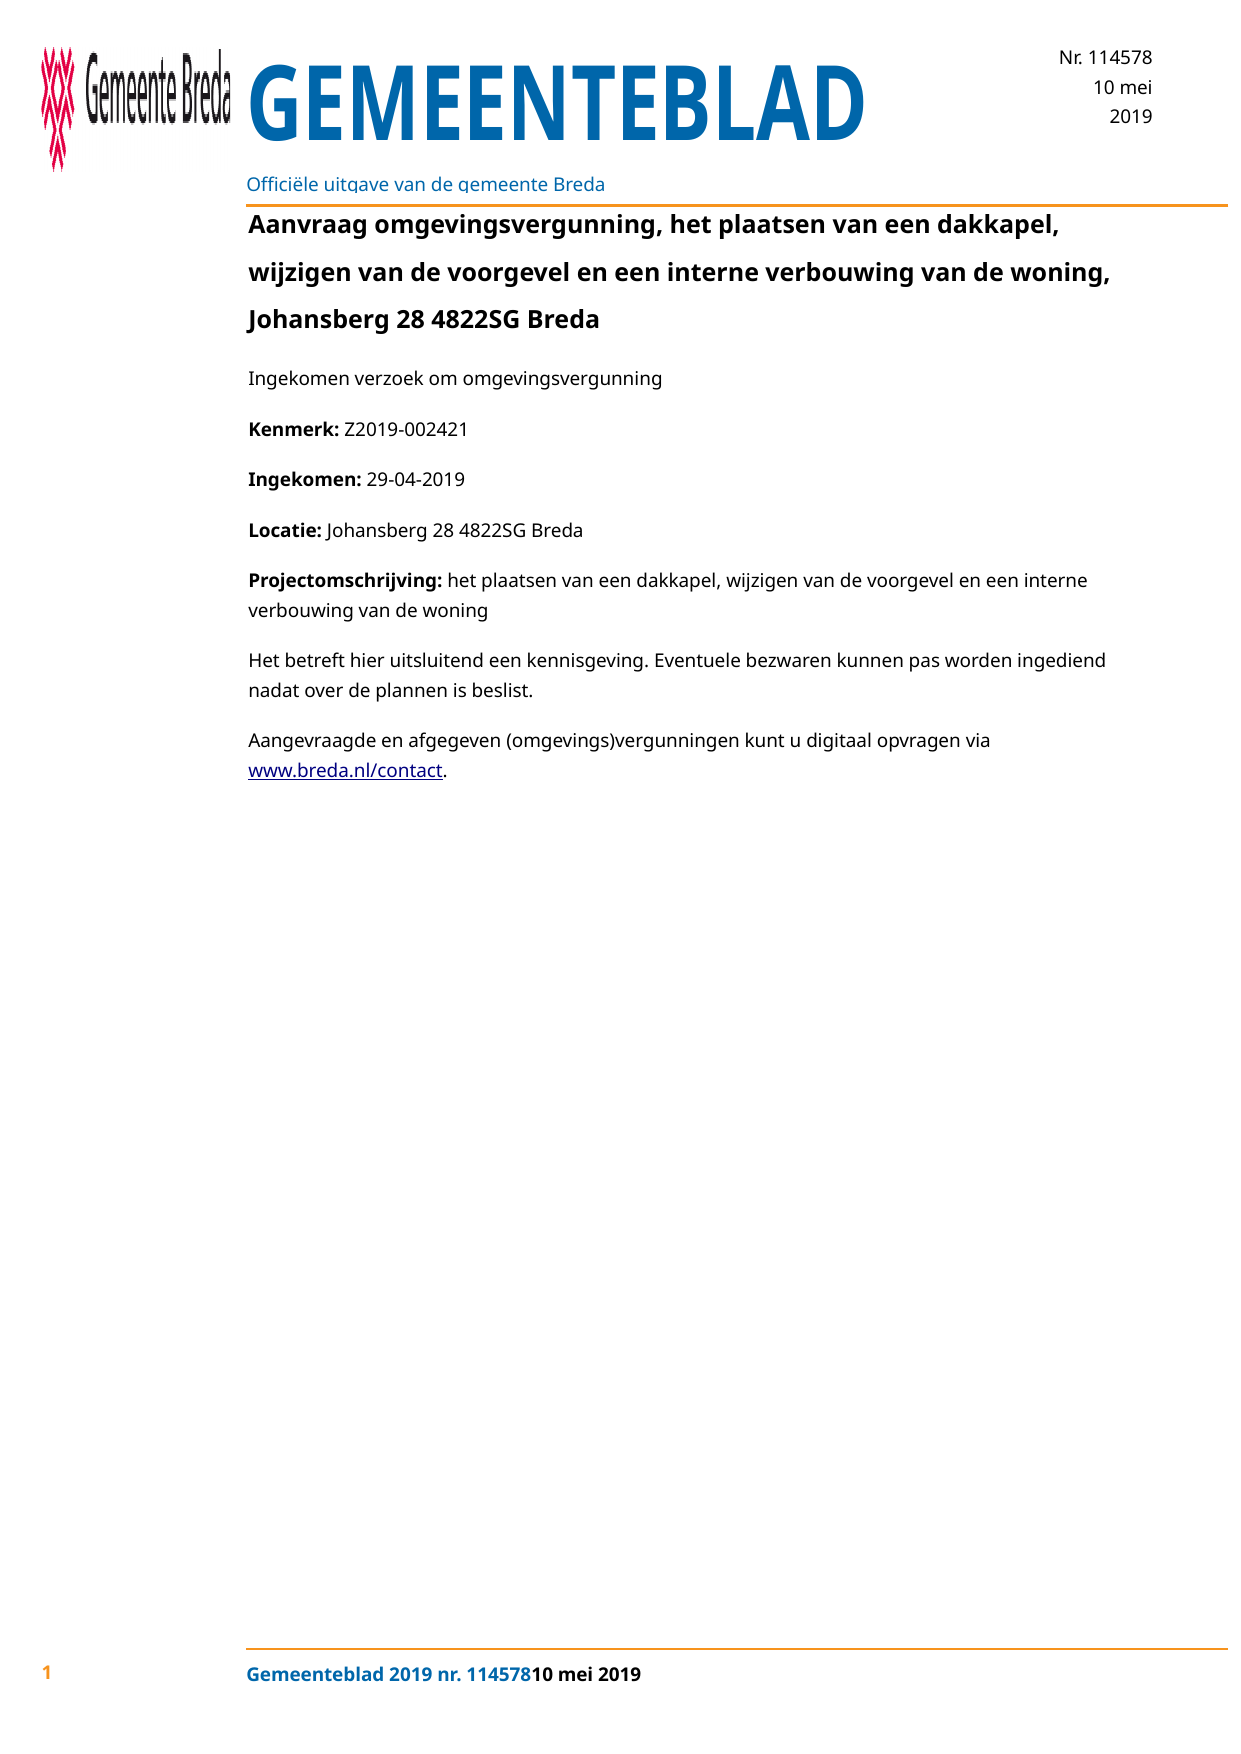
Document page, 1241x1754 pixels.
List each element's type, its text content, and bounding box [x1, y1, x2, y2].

text Projectomschrijving: het plaatsen van een dakkapel, wijzigen van de voorgevel en een interne verbouwing van de woning [248, 567, 1152, 622]
text Het betreft hier uitsluitend een kennisgeving. Eventuele bezwaren kunnen pas worden ingediend nadat over de plannen is beslist. [248, 647, 1152, 702]
text Locatie: Johansberg 28 4822SG Breda [248, 517, 1152, 542]
text Ingekomen verzoek om omgevingsvergunning [248, 366, 1152, 391]
text Ingekomen: 29-04-2019 [248, 466, 1152, 492]
text Aangevraagde en afgegeven (omgevings)vergunningen kunt u digitaal opvragen via www.breda.nl/contact. [248, 727, 1152, 782]
picture [41, 47, 231, 172]
text Aanvraag omgevingsvergunning, het plaatsen van een dakkapel, wijzigen van de voorgevel en een interne verbouwing van de woning, Johansberg 28 4822SG Breda [248, 207, 1152, 336]
text Kenmerk: Z2019-002421 [248, 416, 1152, 442]
